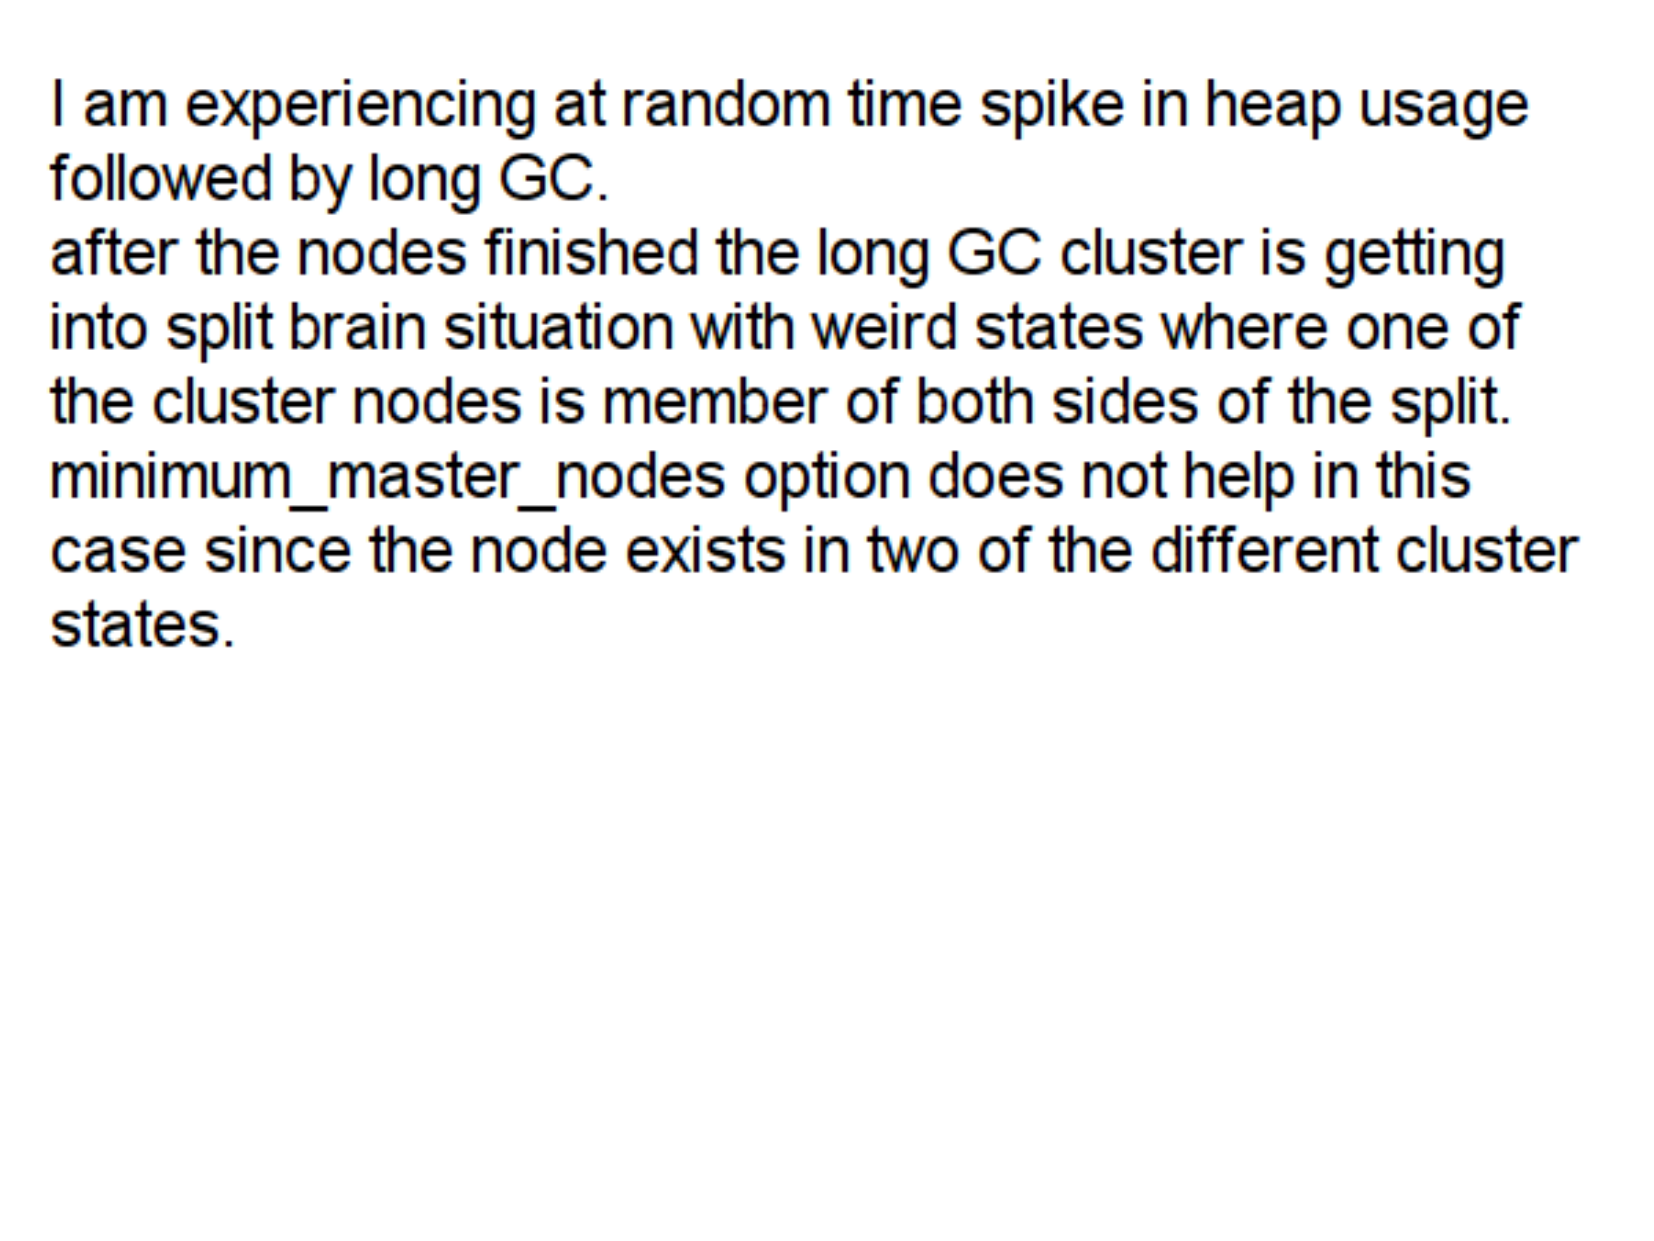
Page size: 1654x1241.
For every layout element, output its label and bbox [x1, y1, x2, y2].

picture [15, 44, 1619, 676]
